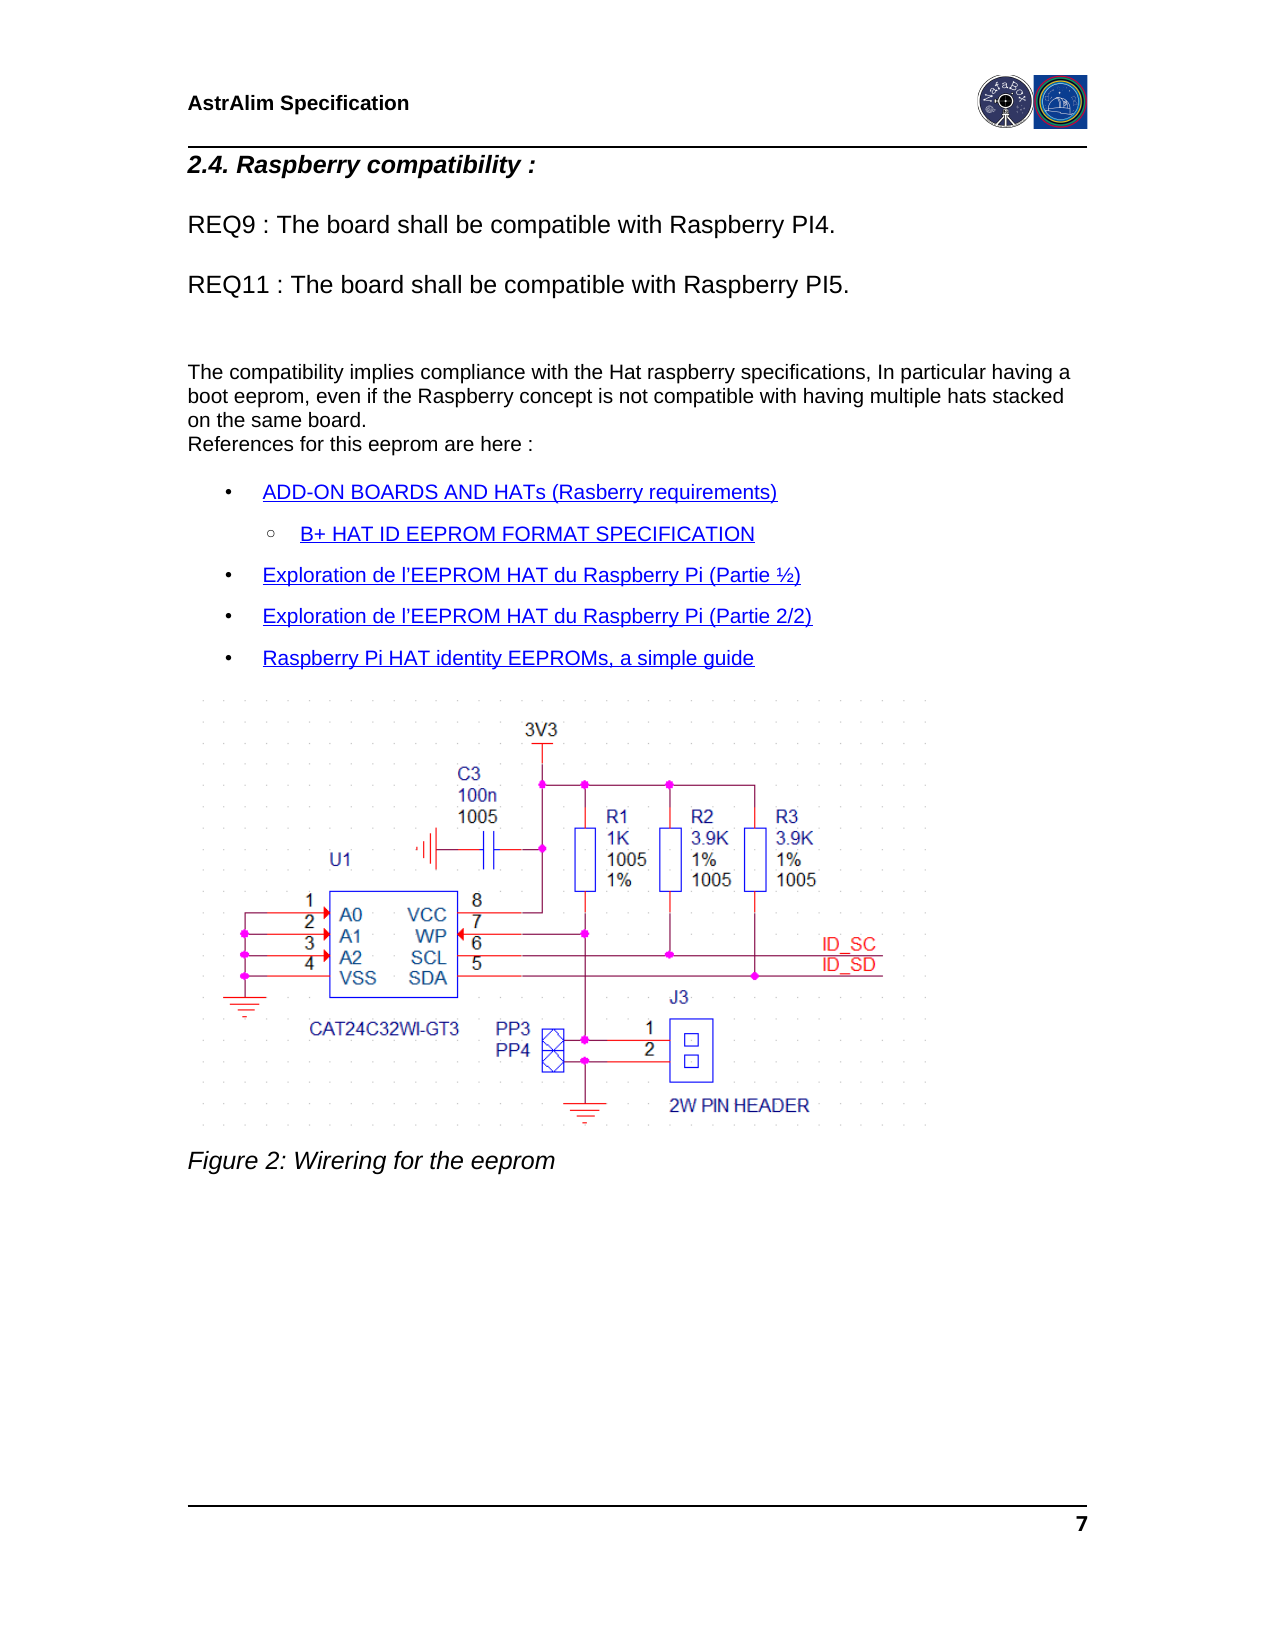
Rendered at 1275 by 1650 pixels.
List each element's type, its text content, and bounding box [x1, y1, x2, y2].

text The compatibility implies compliance with the Hat raspberry specifications, In particular having a boot eeprom, even if the Raspberry concept is not compatible with having multiple hats stacked on the same board. [187, 360, 1087, 432]
list Raspberry Pi HAT identity EEPROMs, a simple guide [225, 645, 1087, 669]
picture [977, 75, 1088, 129]
text Figure 2: Wirering for the eeprom [187, 1146, 934, 1175]
list Exploration de l’EEPROM HAT du Raspberry Pi (Partie 2/2) [225, 604, 1087, 628]
picture [187, 699, 935, 1146]
text References for this eeprom are here : [187, 432, 1087, 456]
list ADD-ON BOARDS AND HATs (Rasberry requirements) [225, 480, 1087, 504]
subtitle REQ9 : The board shall be compatible with Raspberry PI4. [187, 210, 1087, 239]
list B+ HAT ID EEPROM FORMAT SPECIFICATION [262, 521, 1087, 545]
subtitle REQ11 : The board shall be compatible with Raspberry PI5. [187, 270, 1087, 299]
subtitle Raspberry compatibility : [187, 150, 1087, 179]
list Exploration de l’EEPROM HAT du Raspberry Pi (Partie ½) [225, 563, 1087, 587]
